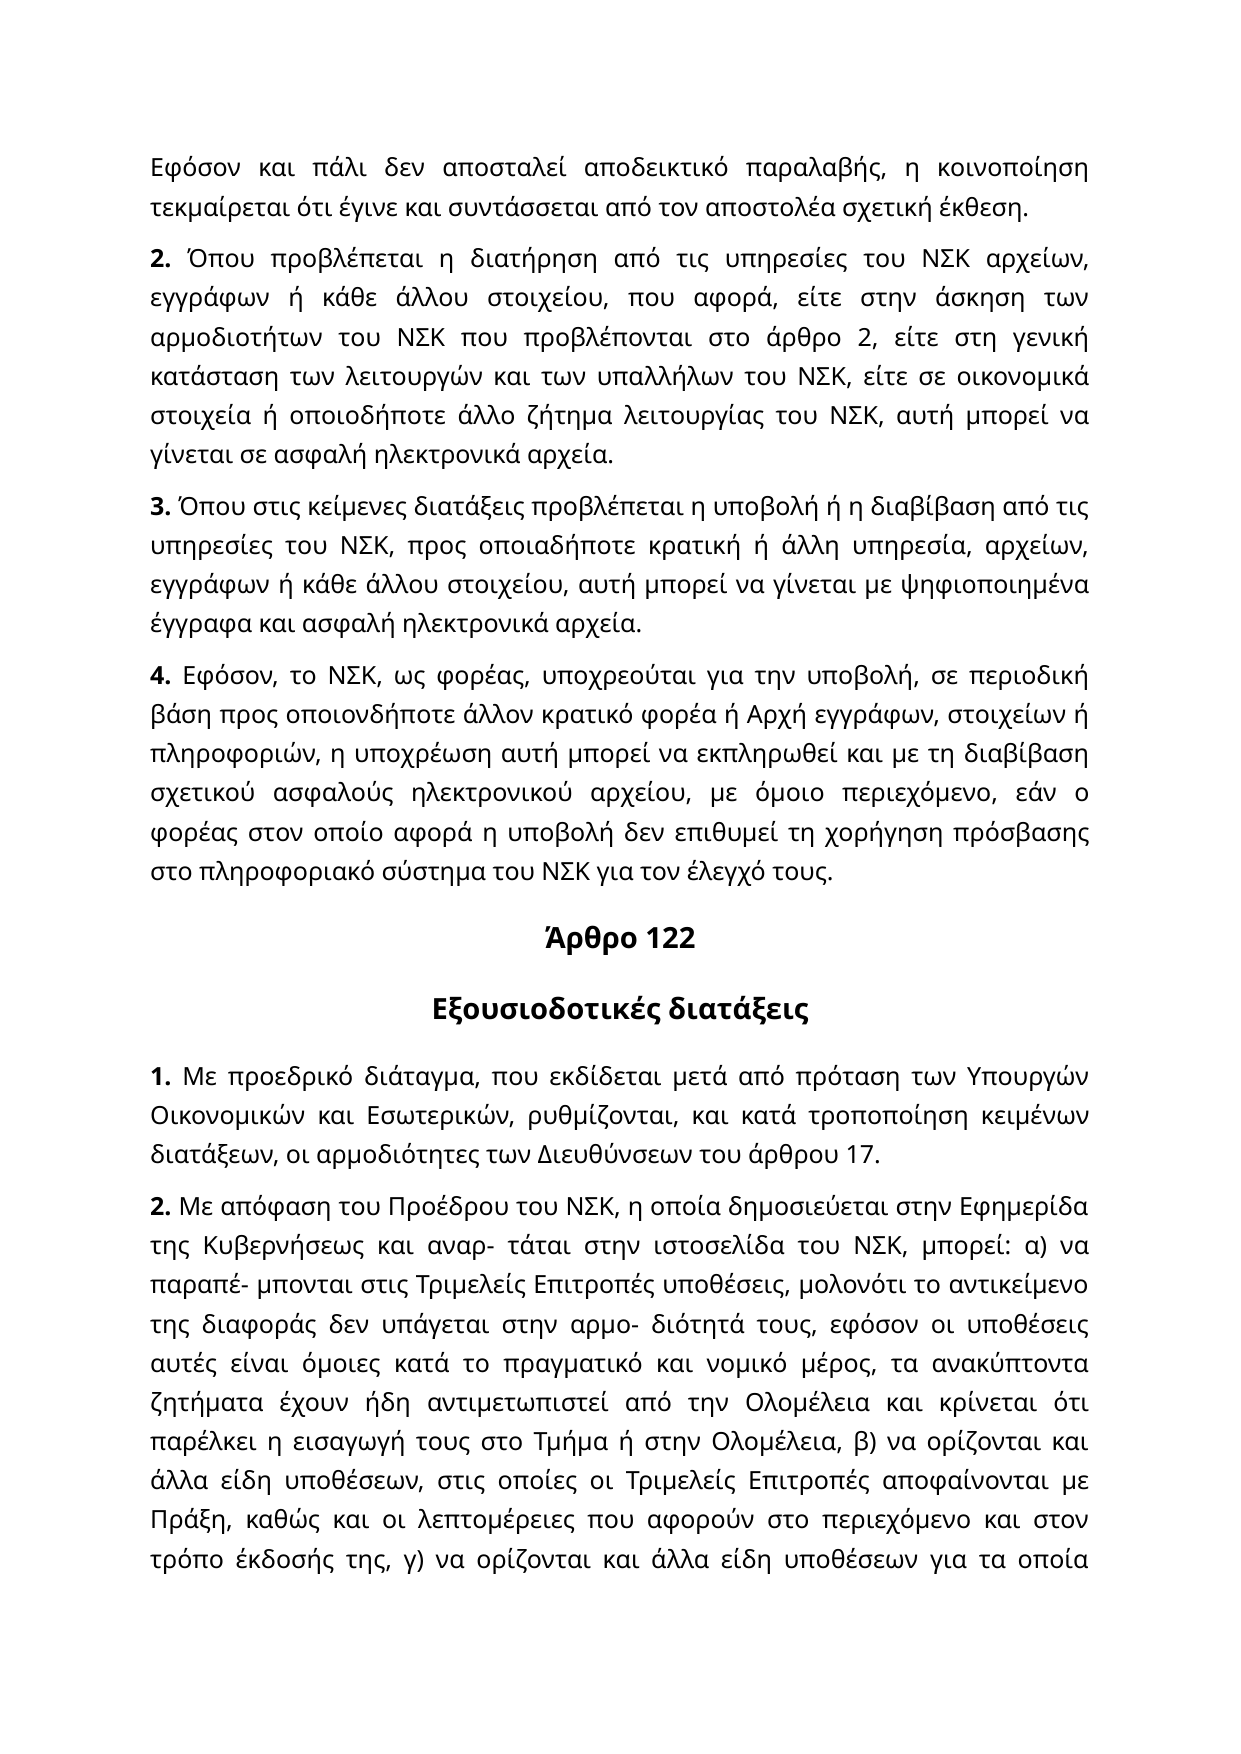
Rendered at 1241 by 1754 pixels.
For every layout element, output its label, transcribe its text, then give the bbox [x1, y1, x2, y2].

text Εφόσον και πάλι δεν αποσταλεί αποδεικτικό παραλαβής, η κοινοποίηση τεκμαίρεται ότι έγινε και συντάσσεται από τον αποστολέα σχετική έκθεση. [150, 150, 1090, 223]
text 3. Όπου στις κείμενες διατάξεις προβλέπεται η υποβολή ή η διαβίβαση από τις υπηρεσίες του ΝΣΚ, προς οποιαδήποτε κρατική ή άλλη υπηρεσία, αρχείων, εγγράφων ή κάθε άλλου στοιχείου, αυτή μπορεί να γίνεται με ψηφιοποιημένα έγγραφα και ασφαλή ηλεκτρονικά αρχεία. [150, 488, 1090, 640]
text 1. Με προεδρικό διάταγμα, που εκδίδεται μετά από πρόταση των Υπουργών Οικονομικών και Εσωτερικών, ρυθμίζονται, και κατά τροποποίηση κειμένων διατάξεων, οι αρμοδιότητες των Διευθύνσεων του άρθρου 17. [150, 1059, 1090, 1171]
text 4. Εφόσον, το ΝΣΚ, ως φορέας, υποχρεούται για την υποβολή, σε περιοδική βάση προς οποιονδήποτε άλλον κρατικό φορέα ή Αρχή εγγράφων, στοιχείων ή πληροφοριών, η υποχρέωση αυτή μπορεί να εκπληρωθεί και με τη διαβίβαση σχετικού ασφαλούς ηλεκτρονικού αρχείου, με όμοιο περιεχόμενο, εάν ο φορέας στον οποίο αφορά η υποβολή δεν επιθυμεί τη χορήγηση πρόσβασης στο πληροφοριακό σύστημα του ΝΣΚ για τον έλεγχό τους. [150, 657, 1090, 887]
subtitle Άρθρο 122 [150, 917, 1090, 957]
text 2. Με απόφαση του Προέδρου του ΝΣΚ, η οποία δημοσιεύεται στην Εφημερίδα της Κυβερνήσεως και αναρ- τάται στην ιστοσελίδα του ΝΣΚ, μπορεί: α) να παραπέ- μπονται στις Τριμελείς Επιτροπές υποθέσεις, μολονότι το αντικείμενο της διαφοράς δεν υπάγεται στην αρμο- διότητά τους, εφόσον οι υποθέσεις αυτές είναι όμοιες κατά το πραγματικό και νομικό μέρος, τα ανακύπτοντα ζητήματα έχουν ήδη αντιμετωπιστεί από την Ολομέλεια και κρίνεται ότι παρέλκει η εισαγωγή τους στο Τμήμα ή στην Ολομέλεια, β) να ορίζονται και άλλα είδη υποθέσεων, στις οποίες οι Τριμελείς Επιτροπές αποφαίνονται με Πράξη, καθώς και οι λεπτομέρειες που αφορούν στο περιεχόμενο και στον τρόπο έκδοσής της, γ) να ορίζονται και άλλα είδη υποθέσεων για τα οποία [150, 1189, 1090, 1575]
subtitle Εξουσιοδοτικές διατάξεις [150, 988, 1090, 1028]
text 2. Όπου προβλέπεται η διατήρηση από τις υπηρεσίες του ΝΣΚ αρχείων, εγγράφων ή κάθε άλλου στοιχείου, που αφορά, είτε στην άσκηση των αρμοδιοτήτων του ΝΣΚ που προβλέπονται στο άρθρο 2, είτε στη γενική κατάσταση των λειτουργών και των υπαλλήλων του ΝΣΚ, είτε σε οικονομικά στοιχεία ή οποιοδήποτε άλλο ζήτημα λειτουργίας του ΝΣΚ, αυτή μπορεί να γίνεται σε ασφαλή ηλεκτρονικά αρχεία. [150, 241, 1090, 471]
